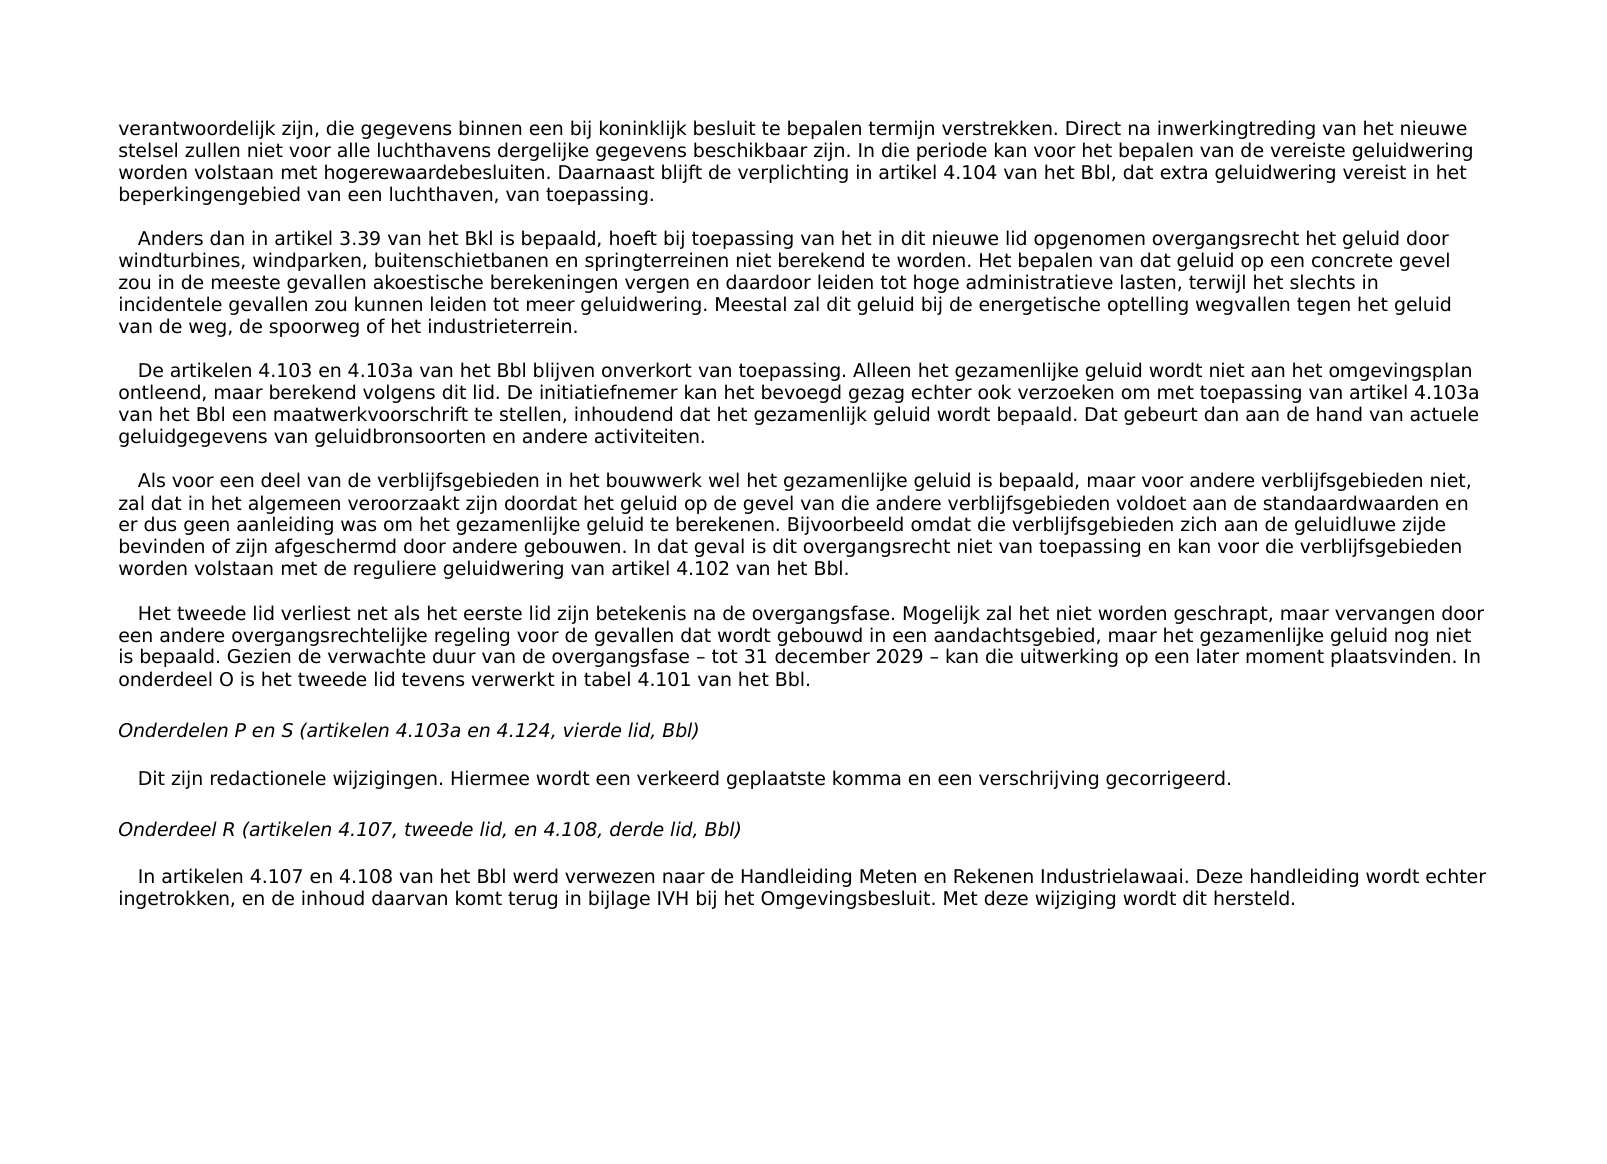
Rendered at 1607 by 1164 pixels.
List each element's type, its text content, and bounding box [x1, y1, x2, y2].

text Dit zijn redactionele wijzigingen. Hiermee wordt een verkeerd geplaatste komma en een verschrijving gecorrigeerd. [118, 767, 1488, 789]
text Het tweede lid verliest net als het eerste lid zijn betekenis na de overgangsfase. Mogelijk zal het niet worden geschrapt, maar vervangen door een andere overgangsrechtelijke regeling voor de gevallen dat wordt gebouwd in een aandachtsgebied, maar het gezamenlijke geluid nog niet is bepaald. Gezien de verwachte duur van de overgangsfase – tot 31 december 2029 – kan die uitwerking op een later moment plaatsvinden. In onderdeel O is het tweede lid tevens verwerkt in tabel 4.101 van het Bbl. [118, 602, 1488, 690]
text Anders dan in artikel 3.39 van het Bkl is bepaald, hoeft bij toepassing van het in dit nieuwe lid opgenomen overgangsrecht het geluid door windturbines, windparken, buitenschietbanen en springterreinen niet berekend te worden. Het bepalen van dat geluid op een concrete gevel zou in de meeste gevallen akoestische berekeningen vergen en daardoor leiden tot hoge administratieve lasten, terwijl het slechts in incidentele gevallen zou kunnen leiden tot meer geluidwering. Meestal zal dit geluid bij de energetische optelling wegvallen tegen het geluid van de weg, de spoorweg of het industrieterrein. [118, 228, 1488, 338]
text Als voor een deel van de verblijfsgebieden in het bouwwerk wel het gezamenlijke geluid is bepaald, maar voor andere verblijfsgebieden niet, zal dat in het algemeen veroorzaakt zijn doordat het geluid op de gevel van die andere verblijfsgebieden voldoet aan de standaardwaarden en er dus geen aanleiding was om het gezamenlijke geluid te berekenen. Bijvoorbeeld omdat die verblijfsgebieden zich aan de geluidluwe zijde bevinden of zijn afgeschermd door andere gebouwen. In dat geval is dit overgangsrecht niet van toepassing en kan voor die verblijfsgebieden worden volstaan met de reguliere geluidwering van artikel 4.102 van het Bbl. [118, 470, 1488, 580]
text De artikelen 4.103 en 4.103a van het Bbl blijven onverkort van toepassing. Alleen het gezamenlijke geluid wordt niet aan het omgevingsplan ontleend, maar berekend volgens dit lid. De initiatiefnemer kan het bevoegd gezag echter ook verzoeken om met toepassing van artikel 4.103a van het Bbl een maatwerkvoorschrift te stellen, inhoudend dat het gezamenlijk geluid wordt bepaald. Dat gebeurt dan aan de hand van actuele geluidgegevens van geluidbronsoorten en andere activiteiten. [118, 360, 1488, 448]
text In artikelen 4.107 en 4.108 van het Bbl werd verwezen naar de Handleiding Meten en Rekenen Industrielawaai. Deze handleiding wordt echter ingetrokken, en de inhoud daarvan komt terug in bijlage IVH bij het Omgevingsbesluit. Met deze wijziging wordt dit hersteld. [118, 866, 1488, 910]
subtitle Onderdelen P en S (artikelen 4.103a en 4.124, vierde lid, Bbl) [118, 720, 1488, 742]
text verantwoordelijk zijn, die gegevens binnen een bij koninklijk besluit te bepalen termijn verstrekken. Direct na inwerkingtreding van het nieuwe stelsel zullen niet voor alle luchthavens dergelijke gegevens beschikbaar zijn. In die periode kan voor het bepalen van de vereiste geluidwering worden volstaan met hogerewaardebesluiten. Daarnaast blijft de verplichting in artikel 4.104 van het Bbl, dat extra geluidwering vereist in het beperkingengebied van een luchthaven, van toepassing. [118, 118, 1488, 206]
subtitle Onderdeel R (artikelen 4.107, tweede lid, en 4.108, derde lid, Bbl) [118, 819, 1488, 841]
